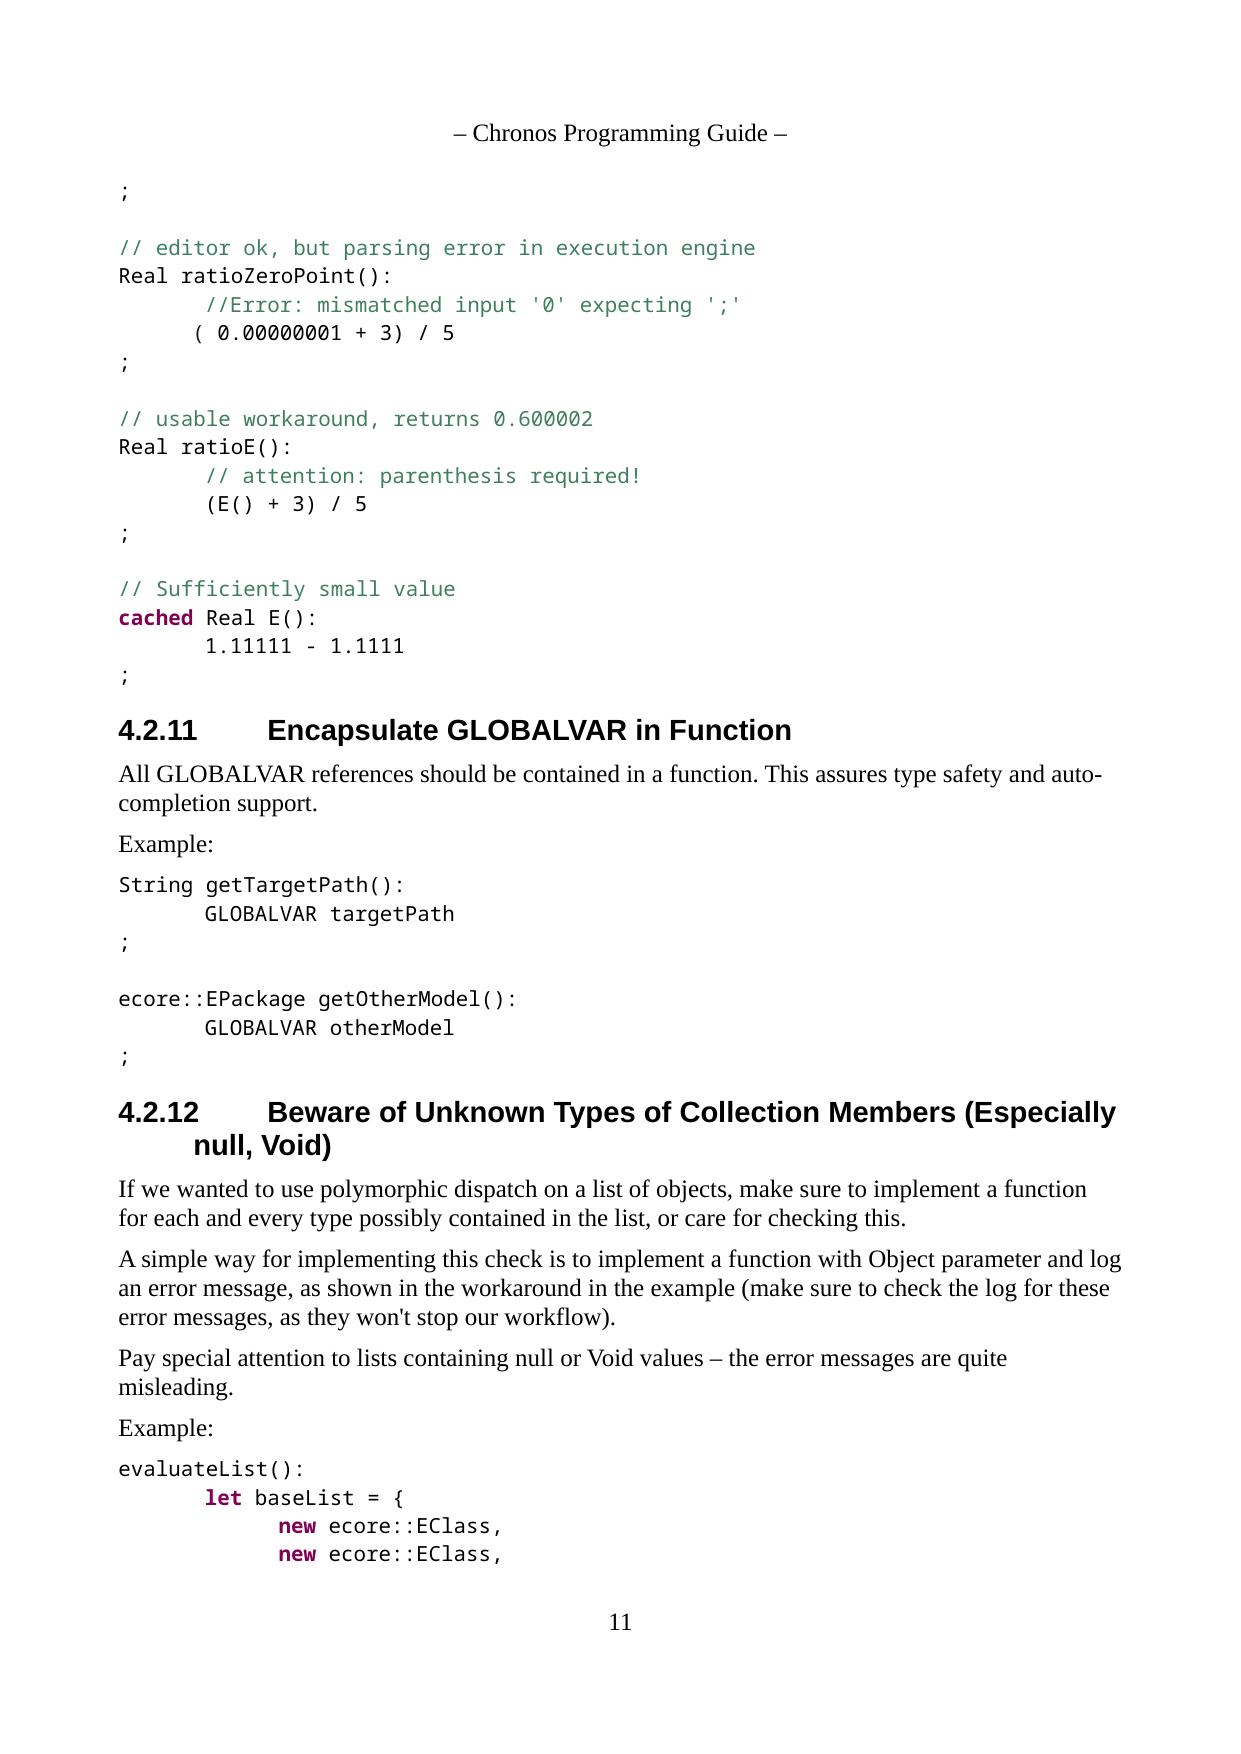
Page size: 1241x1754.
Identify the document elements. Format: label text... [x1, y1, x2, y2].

text A simple way for implementing this check is to implement a function with Object parameter and log an error message, as shown in the workaround in the example (make sure to check the log for these error messages, as they won't stop our workflow). [118, 1244, 1122, 1330]
text Example: [118, 1413, 1122, 1442]
text evaluateList(): [118, 1454, 1122, 1483]
text GLOBALVAR otherModel [118, 1013, 1122, 1041]
subtitle Beware of Unknown Types of Collection Members (Especially null, Void) [118, 1094, 1122, 1162]
text // Sufficiently small value [118, 574, 1122, 603]
text //Error: mismatched input '0' expecting ';' [118, 290, 1122, 318]
text let baseList = { [118, 1483, 1122, 1511]
text new ecore::EClass, [118, 1511, 1122, 1539]
text new ecore::EClass, [118, 1539, 1122, 1568]
text cached Real E(): [118, 603, 1122, 631]
subtitle Encapsulate GLOBALVAR in Function [118, 713, 1122, 747]
text // usable workaround, returns 0.600002 [118, 404, 1122, 432]
text 1.11111 - 1.1111 [118, 631, 1122, 660]
text GLOBALVAR targetPath [118, 899, 1122, 927]
text All GLOBALVAR references should be contained in a function. This assures type safety and auto-completion support. [118, 759, 1122, 817]
text ; [118, 176, 1122, 205]
text ; [118, 518, 1122, 546]
text Real ratioZeroPoint(): [118, 262, 1122, 290]
text (E() + 3) / 5 [118, 489, 1122, 518]
text // attention: parenthesis required! [118, 461, 1122, 489]
text If we wanted to use polymorphic dispatch on a list of objects, make sure to implement a function for each and every type possibly contained in the list, or care for checking this. [118, 1174, 1122, 1232]
text ; [118, 1041, 1122, 1069]
text ( 0.00000001 + 3) / 5 [118, 318, 1122, 347]
text ; [118, 660, 1122, 688]
text ecore::EPackage getOtherModel(): [118, 984, 1122, 1013]
text Pay special attention to lists containing null or Void values – the error messages are quite misleading. [118, 1343, 1122, 1400]
text String getTargetPath(): [118, 871, 1122, 899]
text Real ratioE(): [118, 432, 1122, 461]
text ; [118, 927, 1122, 956]
text // editor ok, but parsing error in execution engine [118, 233, 1122, 262]
text ; [118, 347, 1122, 375]
text Example: [118, 829, 1122, 858]
